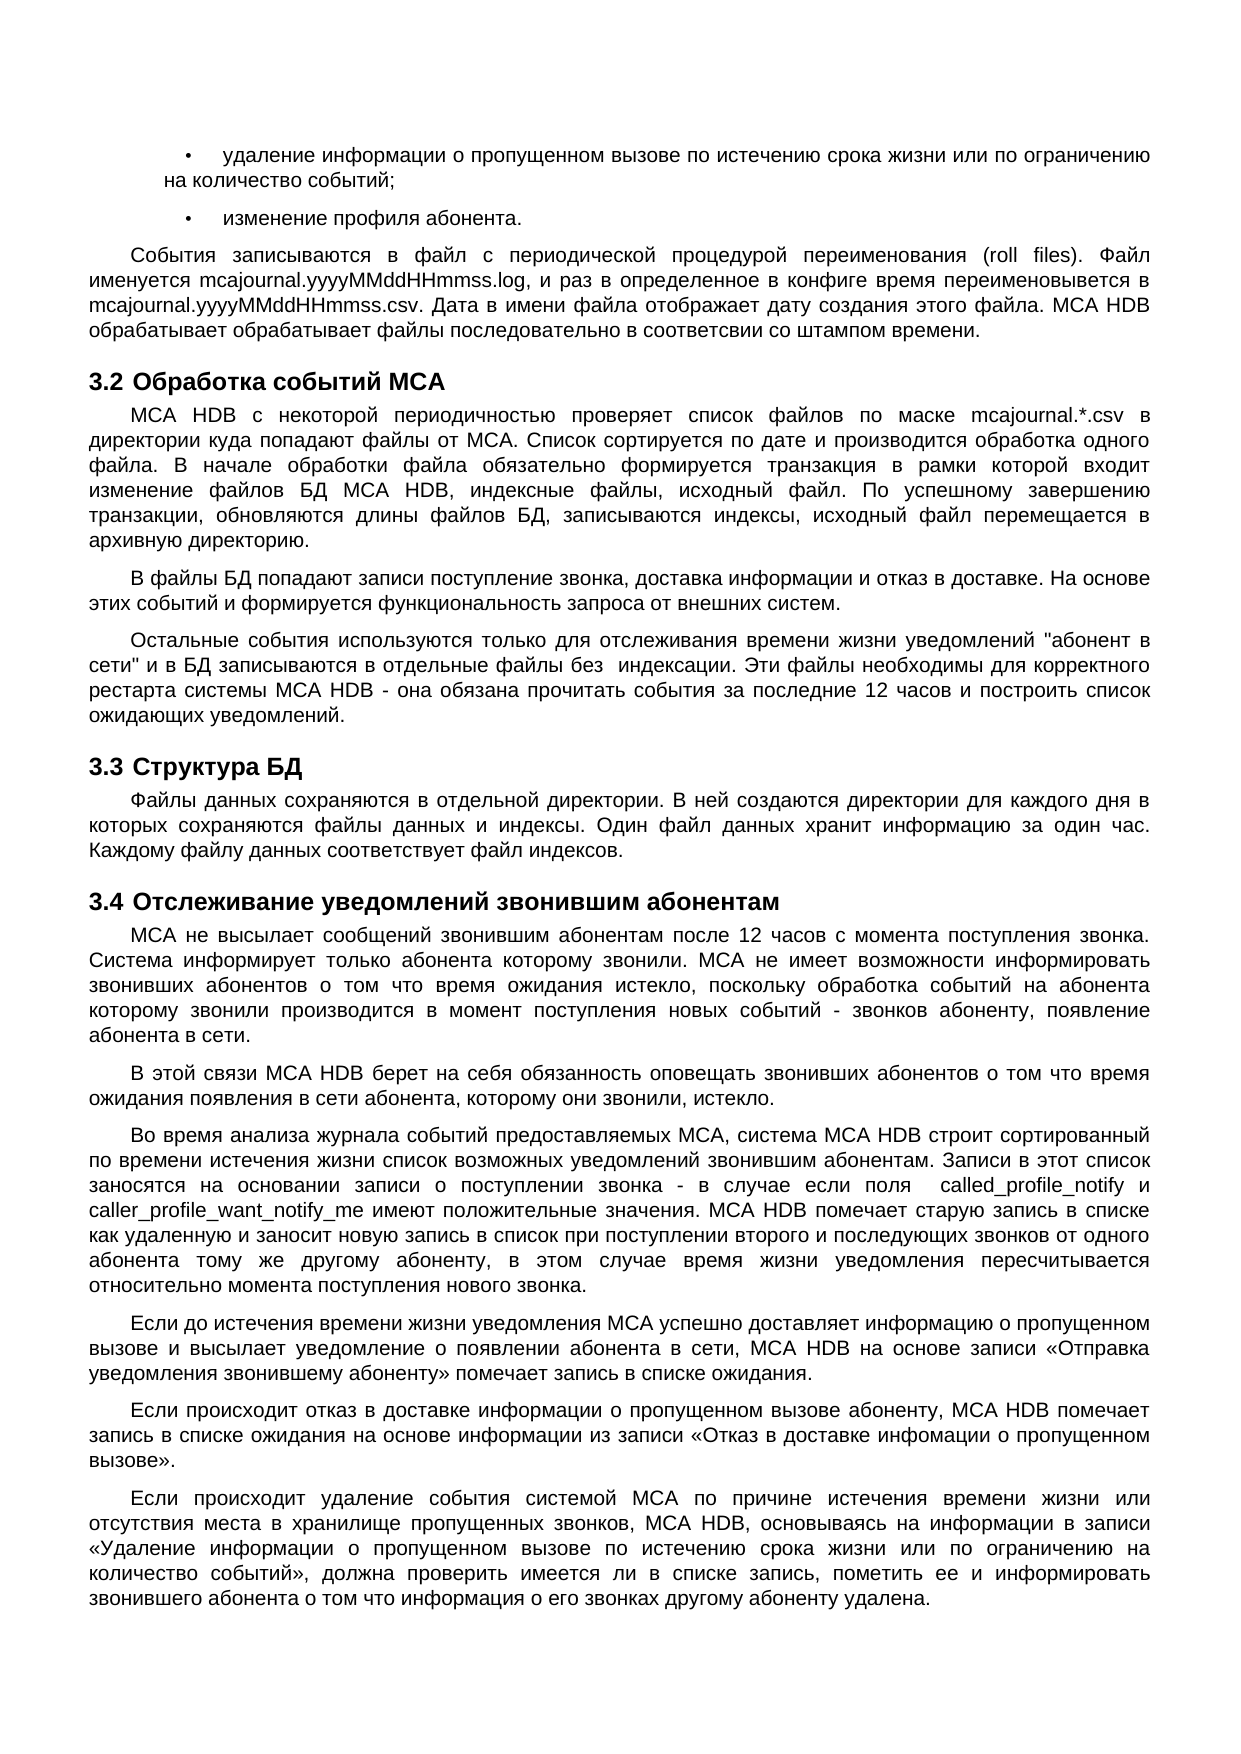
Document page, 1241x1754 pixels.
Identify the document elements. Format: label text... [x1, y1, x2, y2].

text MCA HDB с некоторой периодичностью проверяет список файлов по маске mcajournal.*.csv в директории куда попадают файлы от MCA. Список сортируется по дате и производится обработка одного файла. В начале обработки файла обязательно формируется транзакция в рамки которой входит изменение файлов БД MCA HDB, индексные файлы, исходный файл. По успешному завершению транзакции, обновляются длины файлов БД, записываются индексы, исходный файл перемещается в архивную директорию. [88, 402, 1152, 552]
text В файлы БД попадают записи поступление звонка, доставка информации и отказ в доставке. На основе этих событий и формируется функциональность запроса от внешних систем. [88, 564, 1152, 614]
text Если до истечения времени жизни уведомления MCA успешно доставляет информацию о пропущенном вызове и высылает уведомление о появлении абонента в сети, MCA HDB на основе записи «Отправка уведомления звонившему абоненту» помечает запись в списке ожидания. [88, 1309, 1152, 1384]
subtitle Отслеживание уведомлений звонившим абонентам [88, 887, 1152, 916]
text События записываются в файл с периодической процедурой переименования (roll files). Файл именуется mcajournal.yyyyMMddHHmmss.log, и раз в определенное в конфиге время переименовывется в mcajournal.yyyyMMddHHmmss.csv. Дата в имени файла отображает дату создания этого файла. MCA HDB обрабатывает обрабатывает файлы последовательно в соответсвии со штампом времени. [88, 242, 1152, 342]
text Если происходит отказ в доставке информации о пропущенном вызове абоненту, MCA HDB помечает запись в списке ожидания на основе информации из записи «Отказ в доставке инфомации о пропущенном вызове». [88, 1397, 1152, 1472]
subtitle Структура БД [88, 752, 1152, 781]
text Файлы данных сохраняются в отдельной директории. В ней создаются директории для каждого дня в которых сохраняются файлы данных и индексы. Один файл данных хранит информацию за один час. Каждому файлу данных соответствует файл индексов. [88, 787, 1152, 862]
text В этой связи MCA HDB берет на себя обязанность оповещать звонивших абонентов о том что время ожидания появления в сети абонента, которому они звонили, истекло. [88, 1059, 1152, 1109]
list удаление информации о пропущенном вызове по истечению срока жизни или по ограничению на количество событий; [126, 142, 1152, 192]
subtitle Обработка событий MCA [88, 367, 1152, 396]
text Остальные события используются только для отслеживания времени жизни уведомлений "абонент в сети" и в БД записываются в отдельные файлы без индексации. Эти файлы необходимы для корректного рестарта системы MCA HDB - она обязана прочитать события за последние 12 часов и построить список ожидающих уведомлений. [88, 627, 1152, 727]
list изменение профиля абонента. [126, 204, 1152, 229]
text MCA не высылает сообщений звонившим абонентам после 12 часов с момента поступления звонка. Система информирует только абонента которому звонили. MCA не имеет возможности информировать звонивших абонентов о том что время ожидания истекло, поскольку обработка событий на абонента которому звонили производится в момент поступления новых событий - звонков абоненту, появление абонента в сети. [88, 922, 1152, 1047]
text Если происходит удаление события системой MCA по причине истечения времени жизни или отсутствия места в хранилище пропущенных звонков, MCA HDB, основываясь на информации в записи «Удаление информации о пропущенном вызове по истечению срока жизни или по ограничению на количество событий», должна проверить имеется ли в списке запись, пометить ее и информировать звонившего абонента о том что информация о его звонках другому абоненту удалена. [88, 1484, 1152, 1609]
text Во время анализа журнала событий предоставляемых MCA, система MCA HDB строит сортированный по времени истечения жизни список возможных уведомлений звонившим абонентам. Записи в этот список заносятся на основании записи о поступлении звонка - в случае если поля called_profile_notify и caller_profile_want_notify_me имеют положительные значения. MCA HDB помечает старую запись в списке как удаленную и заносит новую запись в список при поступлении второго и последующих звонков от одного абонента тому же другому абоненту, в этом случае время жизни уведомления пересчитывается относительно момента поступления нового звонка. [88, 1122, 1152, 1297]
